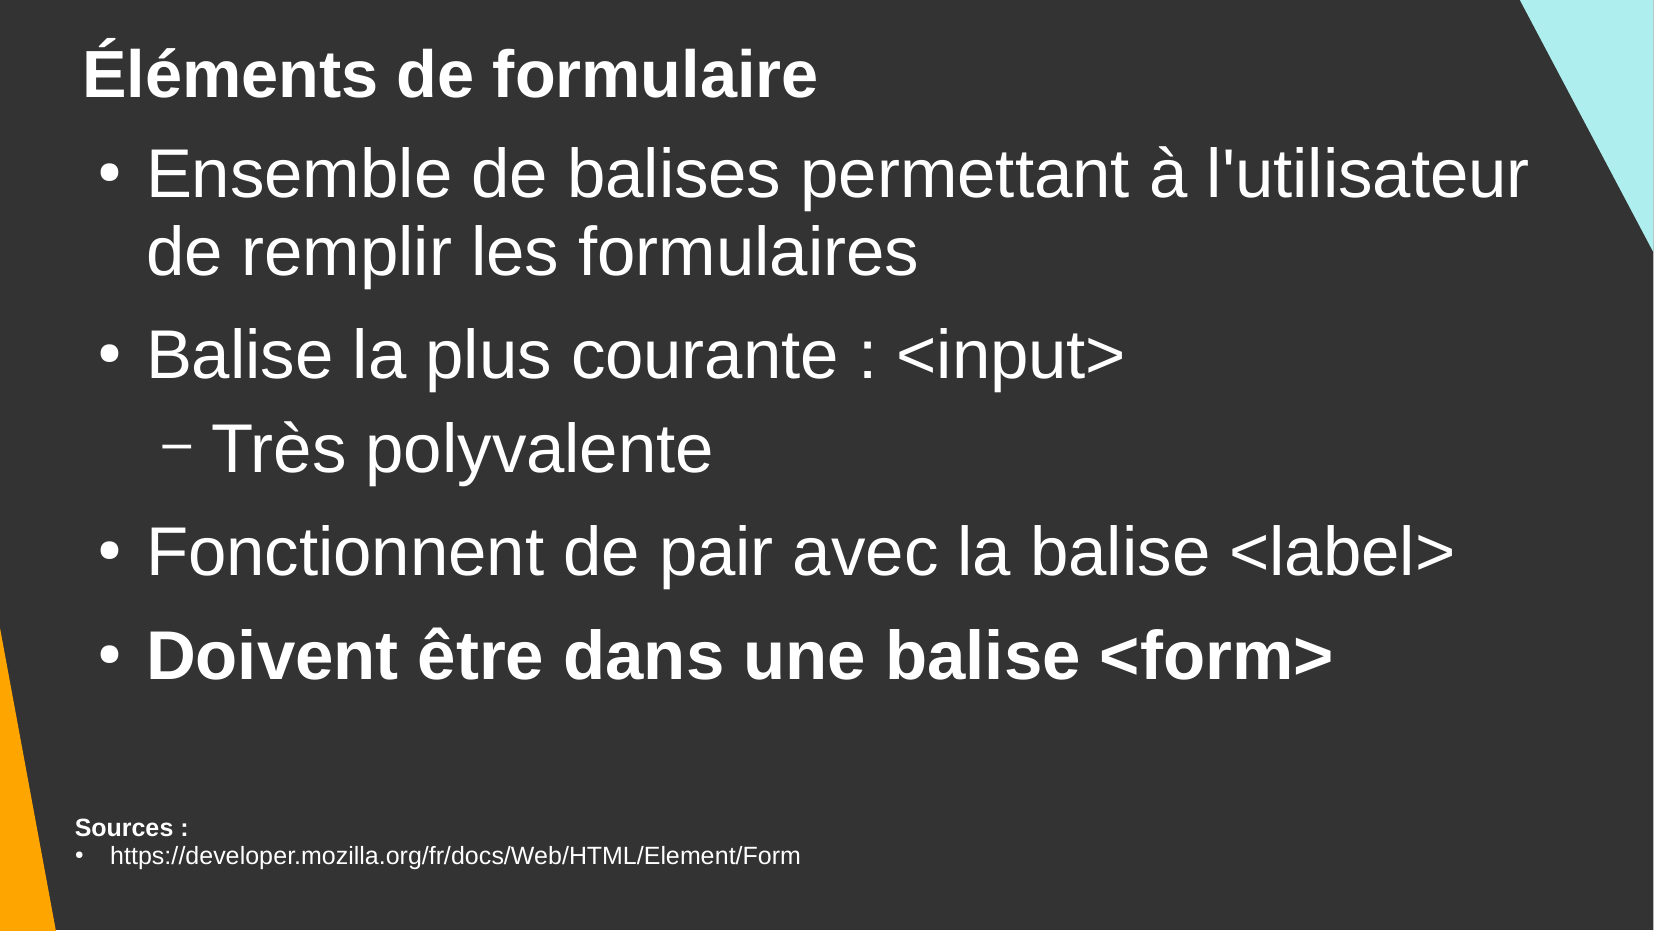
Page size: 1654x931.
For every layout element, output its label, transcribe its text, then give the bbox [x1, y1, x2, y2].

text_box Sources : https://developer.mozilla.org/fr/docs/Web/HTML/Element/Form [60, 806, 1546, 877]
list Ensemble de balises permettant à l'utilisateur de remplir les formulaires Balise la plus courante : <input> Très polyvalente Fonctionnent de pair avec la balise <label> Doivent être dans une balise <form> [80, 135, 1605, 700]
title Éléments de formulaire [82, 37, 1588, 130]
text_box [0, 627, 56, 931]
text_box [1519, 0, 1654, 254]
